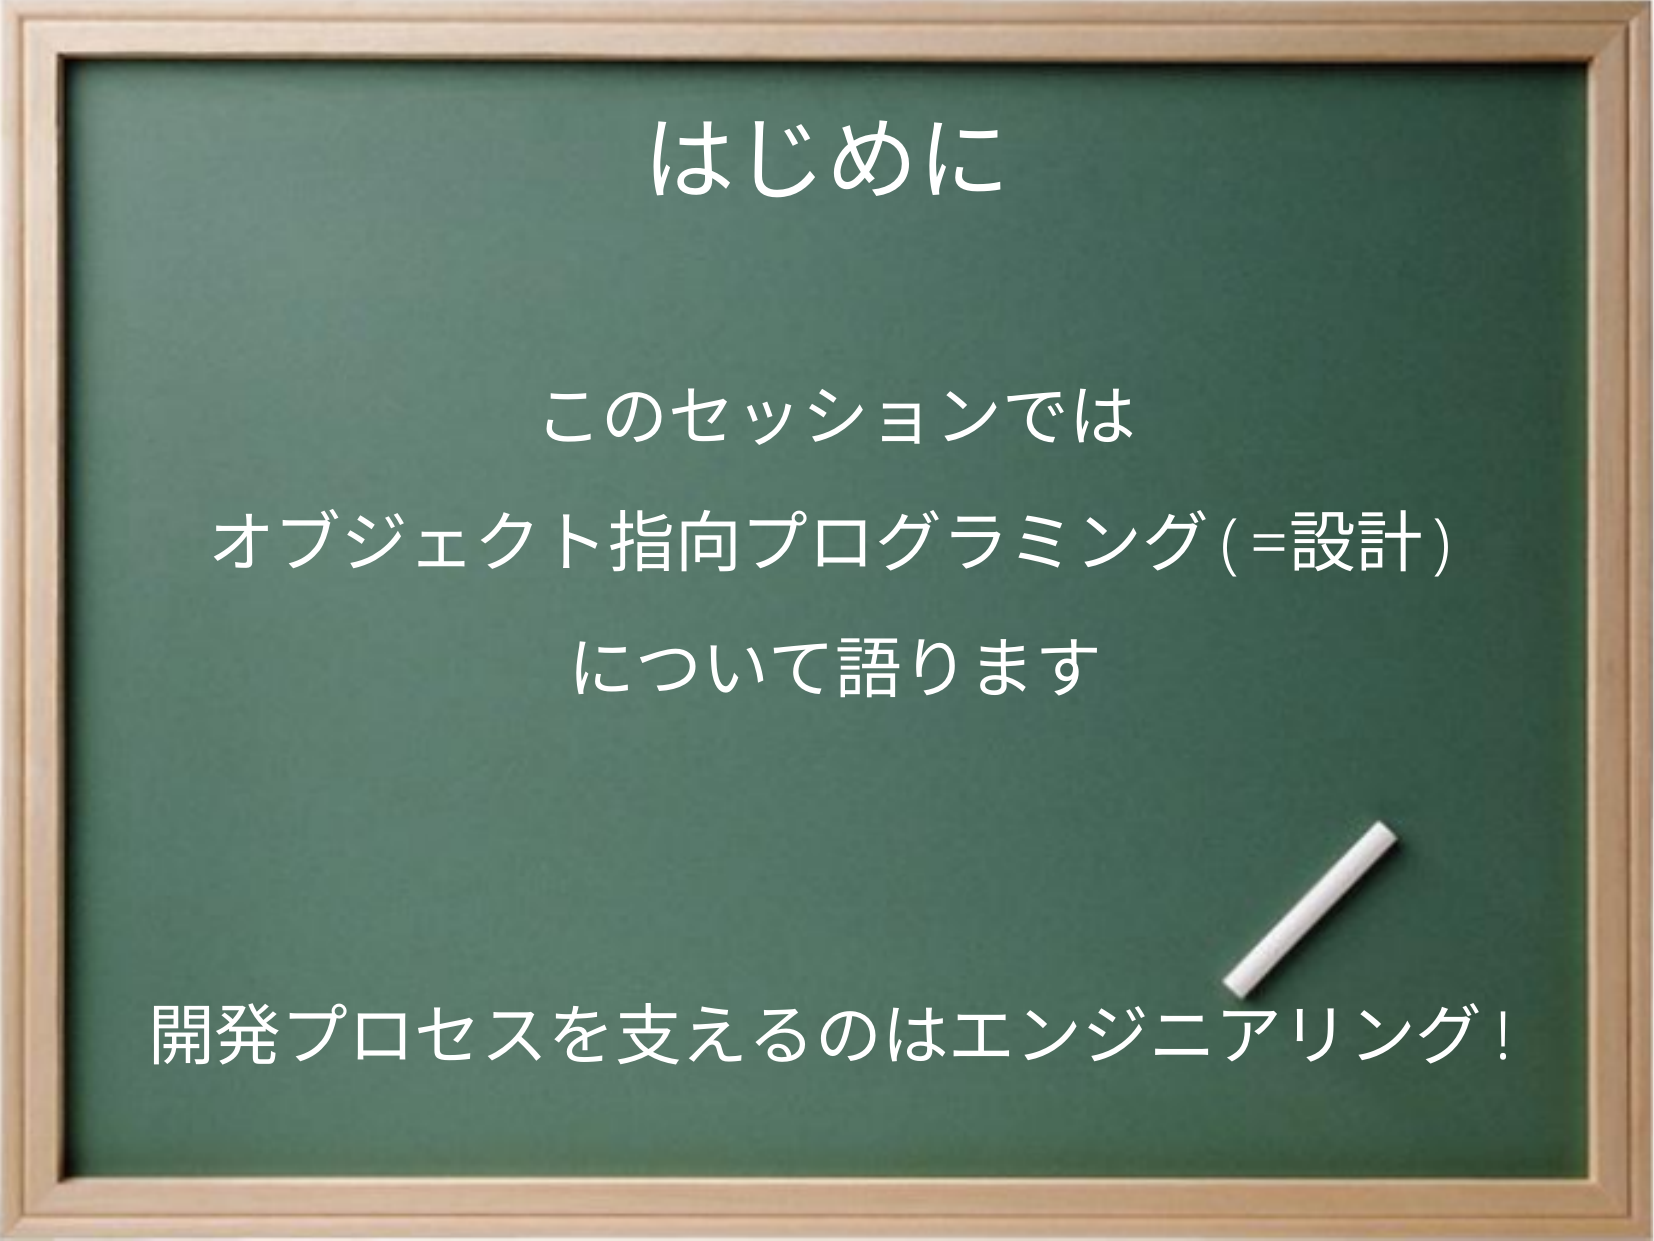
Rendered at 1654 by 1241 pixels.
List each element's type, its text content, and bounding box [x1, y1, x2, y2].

list このセッションでは オブジェクト指向プログラミング(=設計) について語ります 開発プロセスを支えるのはエンジニアリング! [82, 242, 1571, 1122]
title はじめに [82, 56, 1571, 242]
picture [0, 0, 1654, 1241]
